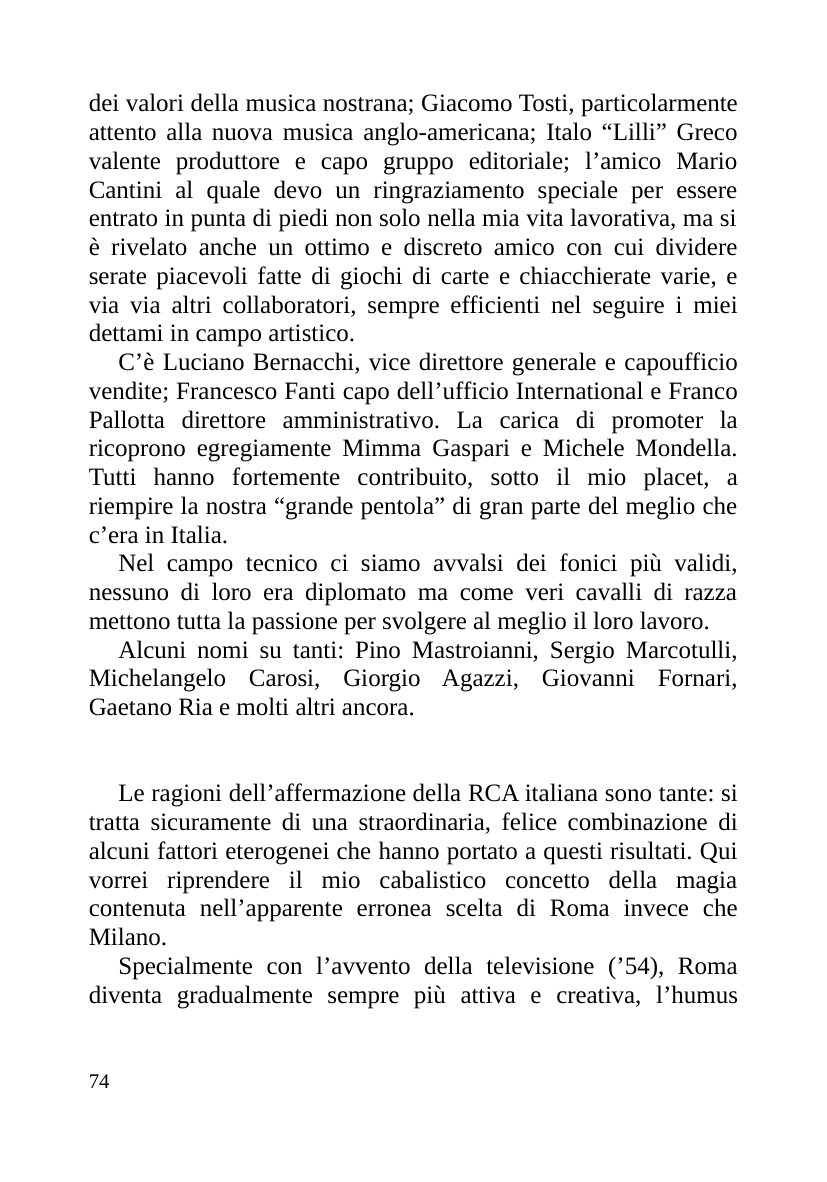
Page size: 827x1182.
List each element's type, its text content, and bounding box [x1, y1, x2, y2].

text dei valori della musica nostrana; Giacomo Tosti, particolarmente attento alla nuova musica anglo-americana; Italo “Lilli” Greco valente produttore e capo gruppo editoriale; l’amico Mario Cantini al quale devo un ringraziamento speciale per essere entrato in punta di piedi non solo nella mia vita lavorativa, ma si è rivelato anche un ottimo e discreto amico con cui dividere serate piacevoli fatte di giochi di carte e chiacchierate varie, e via via altri collaboratori, sempre efficienti nel seguire i miei dettami in campo artistico. [88, 88, 738, 347]
text C’è Luciano Bernacchi, vice direttore generale e capoufficio vendite; Francesco Fanti capo dell’ufficio International e Franco Pallotta direttore amministrativo. La carica di promoter la ricoprono egregiamente Mimma Gaspari e Michele Mondella. Tutti hanno fortemente contribuito, sotto il mio placet, a riempire la nostra “grande pentola” di gran parte del meglio che c’era in Italia. [88, 347, 738, 548]
text Nel campo tecnico ci siamo avvalsi dei fonici più validi, nessuno di loro era diplomato ma come veri cavalli di razza mettono tutta la passione per svolgere al meglio il loro lavoro. [88, 548, 738, 635]
text Alcuni nomi su tanti: Pino Mastroianni, Sergio Marcotulli, Michelangelo Carosi, Giorgio Agazzi, Giovanni Fornari, Gaetano Ria e molti altri ancora. [88, 635, 738, 721]
text Specialmente con l’avvento della televisione (’54), Roma diventa gradualmente sempre più attiva e creativa, l’humus [88, 951, 738, 1008]
text Le ragioni dell’affermazione della RCA italiana sono tante: si tratta sicuramente di una straordinaria, felice combinazione di alcuni fattori eterogenei che hanno portato a questi risultati. Qui vorrei riprendere il mio cabalistico concetto della magia contenuta nell’apparente erronea scelta di Roma invece che Milano. [88, 778, 738, 951]
